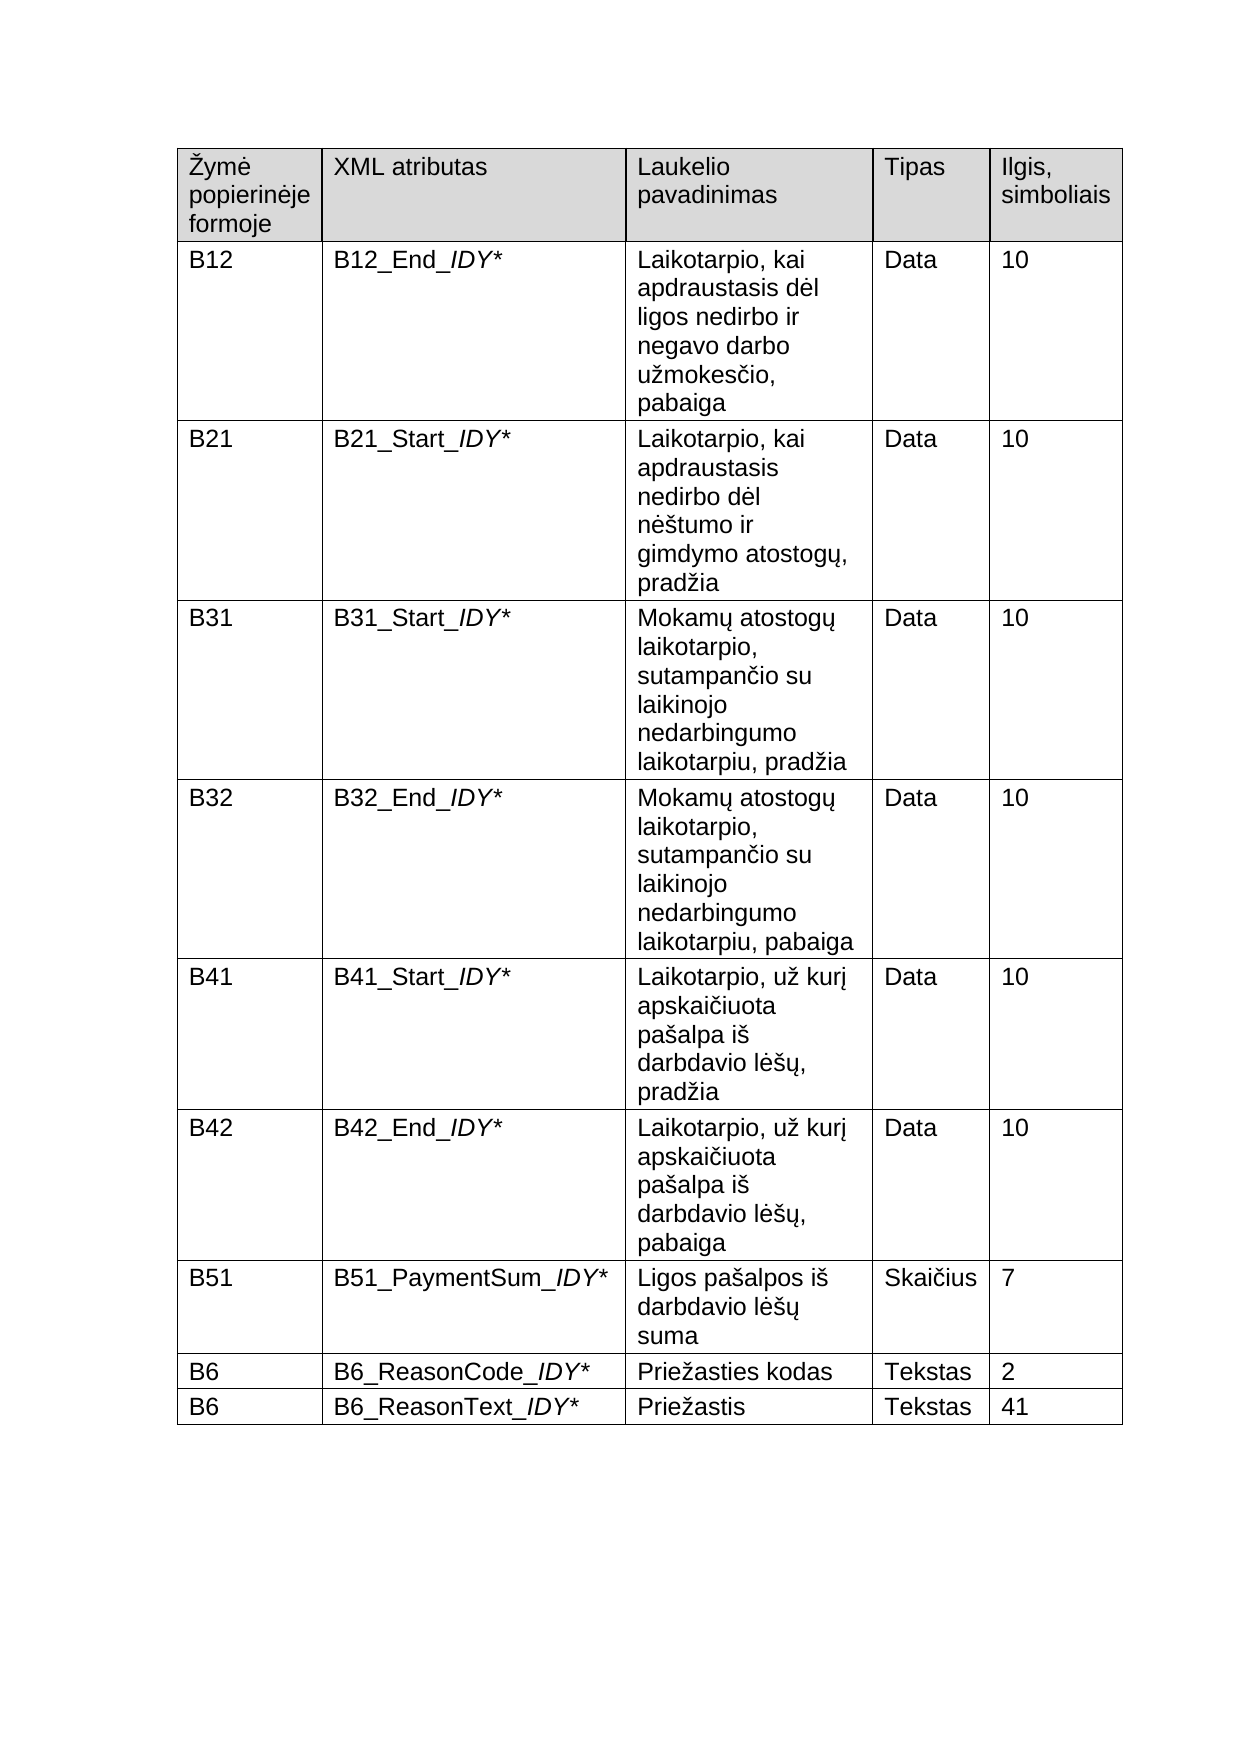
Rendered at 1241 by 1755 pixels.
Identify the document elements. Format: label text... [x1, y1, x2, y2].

table_cell B6 [178, 1389, 322, 1424]
table_cell 41 [990, 1389, 1122, 1424]
table_cell B51 [178, 1261, 322, 1353]
table_cell B41_Start_IDY* [323, 959, 625, 1109]
table_cell B31_Start_IDY* [323, 601, 625, 779]
table_cell Priežastis [626, 1389, 872, 1424]
table_cell 10 [990, 421, 1122, 599]
table_cell B42 [178, 1110, 322, 1259]
table_cell B6 [178, 1354, 322, 1388]
table_cell Laikotarpio, už kurį apskaičiuota pašalpa iš darbdavio lėšų, pabaiga [626, 1110, 872, 1259]
table_cell B12 [178, 242, 322, 420]
table_cell 2 [990, 1354, 1122, 1388]
table_cell Tekstas [873, 1354, 989, 1388]
table_cell 7 [990, 1261, 1122, 1353]
table_cell B32_End_IDY* [323, 780, 625, 958]
table_cell Tekstas [873, 1389, 989, 1424]
table_cell Data [873, 601, 989, 779]
table_cell 10 [990, 1110, 1122, 1259]
table_header XML atributas [323, 149, 625, 241]
table_cell B51_PaymentSum_IDY* [323, 1261, 625, 1353]
table_cell 10 [990, 242, 1122, 420]
table_cell Data [873, 1110, 989, 1259]
table_cell Mokamų atostogų laikotarpio, sutampančio su laikinojo nedarbingumo laikotarpiu, pradžia [626, 601, 872, 779]
table_header Žymė popierinėje formoje [178, 149, 321, 241]
table_cell B21_Start_IDY* [323, 421, 625, 599]
table_header Tipas [874, 149, 989, 241]
table_cell 10 [990, 959, 1122, 1109]
table_cell B12_End_IDY* [323, 242, 625, 420]
table_cell Ligos pašalpos iš darbdavio lėšų suma [626, 1261, 872, 1353]
table_cell B6_ReasonText_IDY* [323, 1389, 625, 1424]
table_cell Mokamų atostogų laikotarpio, sutampančio su laikinojo nedarbingumo laikotarpiu, pabaiga [626, 780, 872, 958]
table_cell Laikotarpio, kai apdraustasis dėl ligos nedirbo ir negavo darbo užmokesčio, pabaiga [626, 242, 872, 420]
table_cell 10 [990, 780, 1122, 958]
table_cell Data [873, 242, 989, 420]
table_cell Data [873, 959, 989, 1109]
table_cell Priežasties kodas [626, 1354, 872, 1388]
table_header Laukelio pavadinimas [627, 149, 872, 241]
table_cell Laikotarpio, už kurį apskaičiuota pašalpa iš darbdavio lėšų, pradžia [626, 959, 872, 1109]
table_cell Data [873, 780, 989, 958]
table_cell B32 [178, 780, 322, 958]
table_cell B21 [178, 421, 322, 599]
table_cell B42_End_IDY* [323, 1110, 625, 1259]
table_cell B41 [178, 959, 322, 1109]
table_header Ilgis, simboliais [991, 149, 1122, 241]
table_cell Laikotarpio, kai apdraustasis nedirbo dėl nėštumo ir gimdymo atostogų, pradžia [626, 421, 872, 599]
table_cell B31 [178, 601, 322, 779]
table_cell B6_ReasonCode_IDY* [323, 1354, 625, 1388]
table_cell 10 [990, 601, 1122, 779]
table_cell Skaičius [873, 1261, 989, 1353]
table_cell Data [873, 421, 989, 599]
